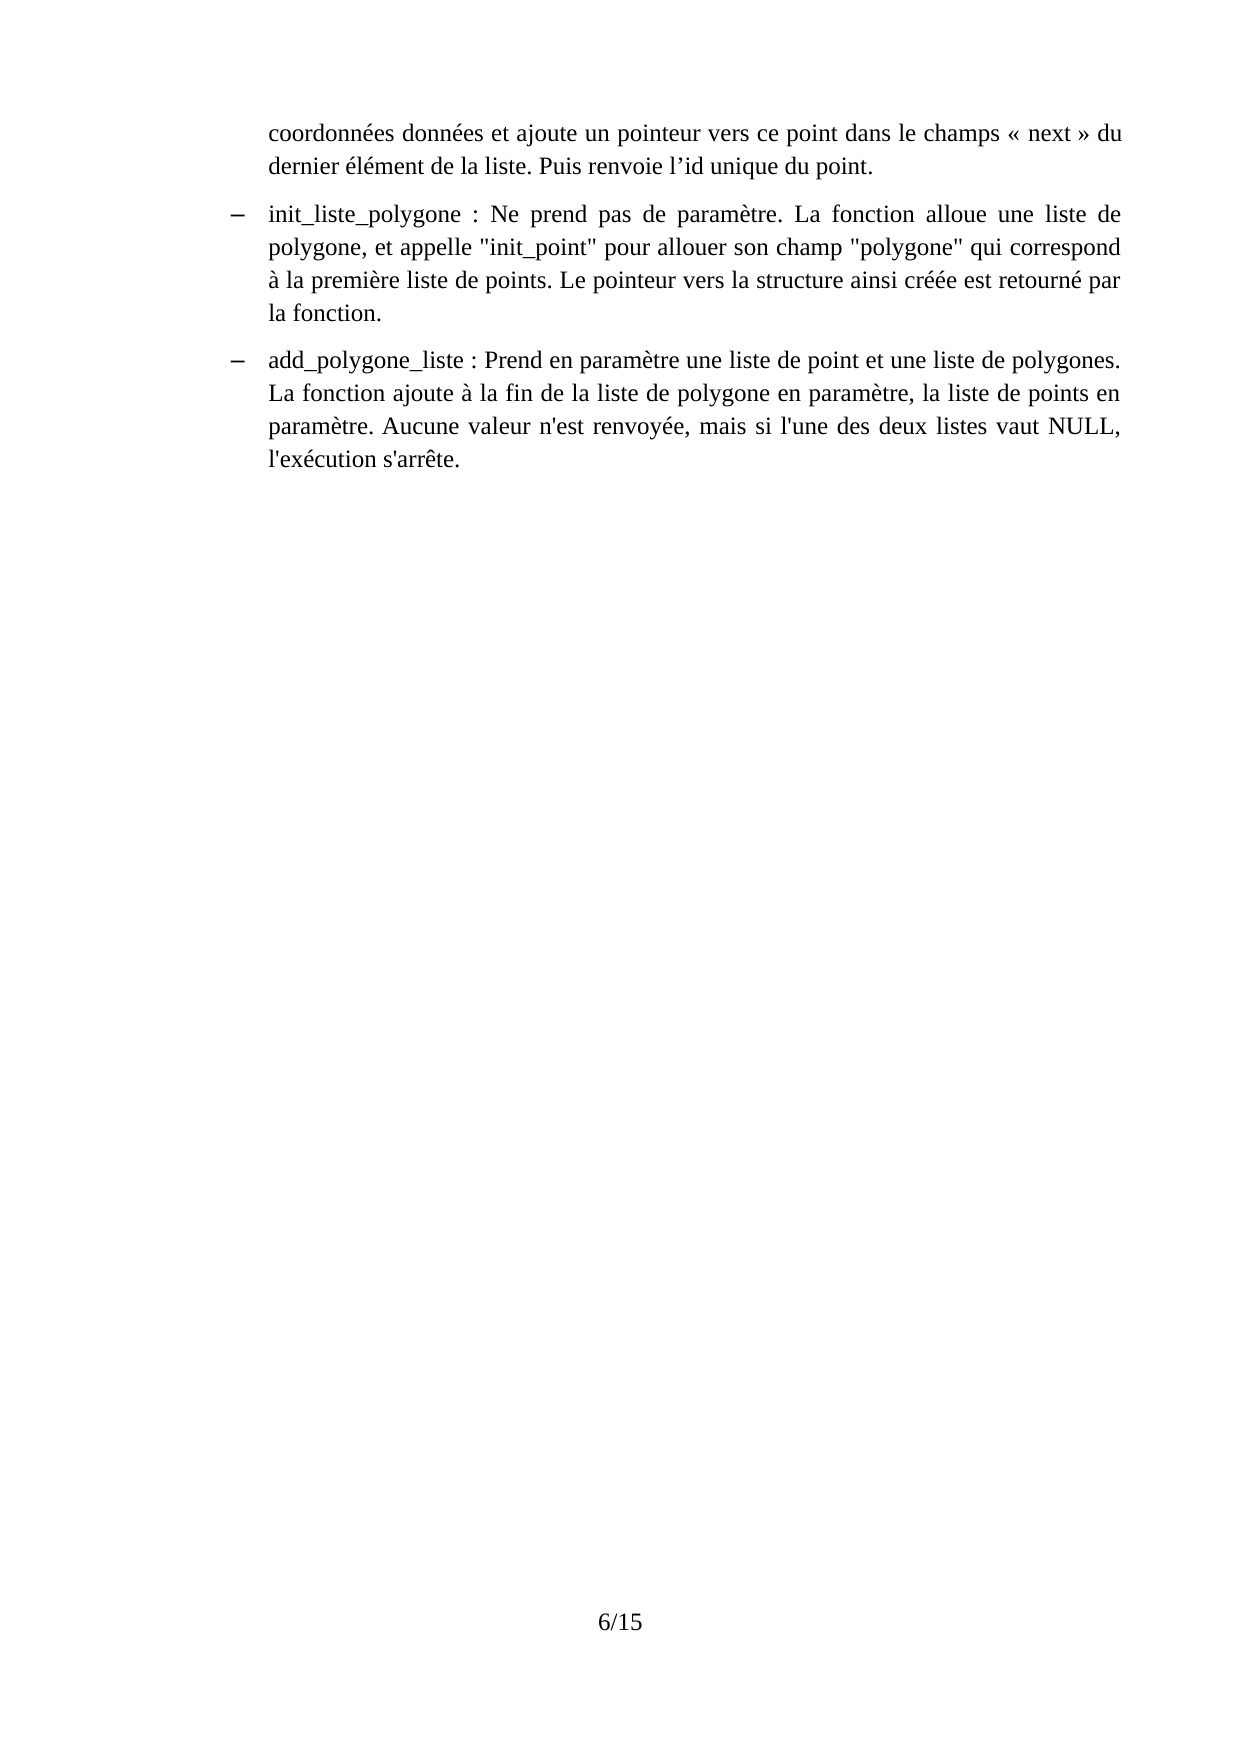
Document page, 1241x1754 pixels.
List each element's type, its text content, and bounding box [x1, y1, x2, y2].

list init_liste_polygone : Ne prend pas de paramètre. La fonction alloue une liste de polygone, et appelle "init_point" pour allouer son champ "polygone" qui correspond à la première liste de points. Le pointeur vers la structure ainsi créée est retourné par la fonction. [231, 199, 1122, 327]
list coordonnées données et ajoute un pointeur vers ce point dans le champs « next » du dernier élément de la liste. Puis renvoie l’id unique du point. [231, 118, 1122, 180]
list add_polygone_liste : Prend en paramètre une liste de point et une liste de polygones. La fonction ajoute à la fin de la liste de polygone en paramètre, la liste de points en paramètre. Aucune valeur n'est renvoyée, mais si l'une des deux listes vaut NULL, l'exécution s'arrête. [231, 345, 1122, 473]
